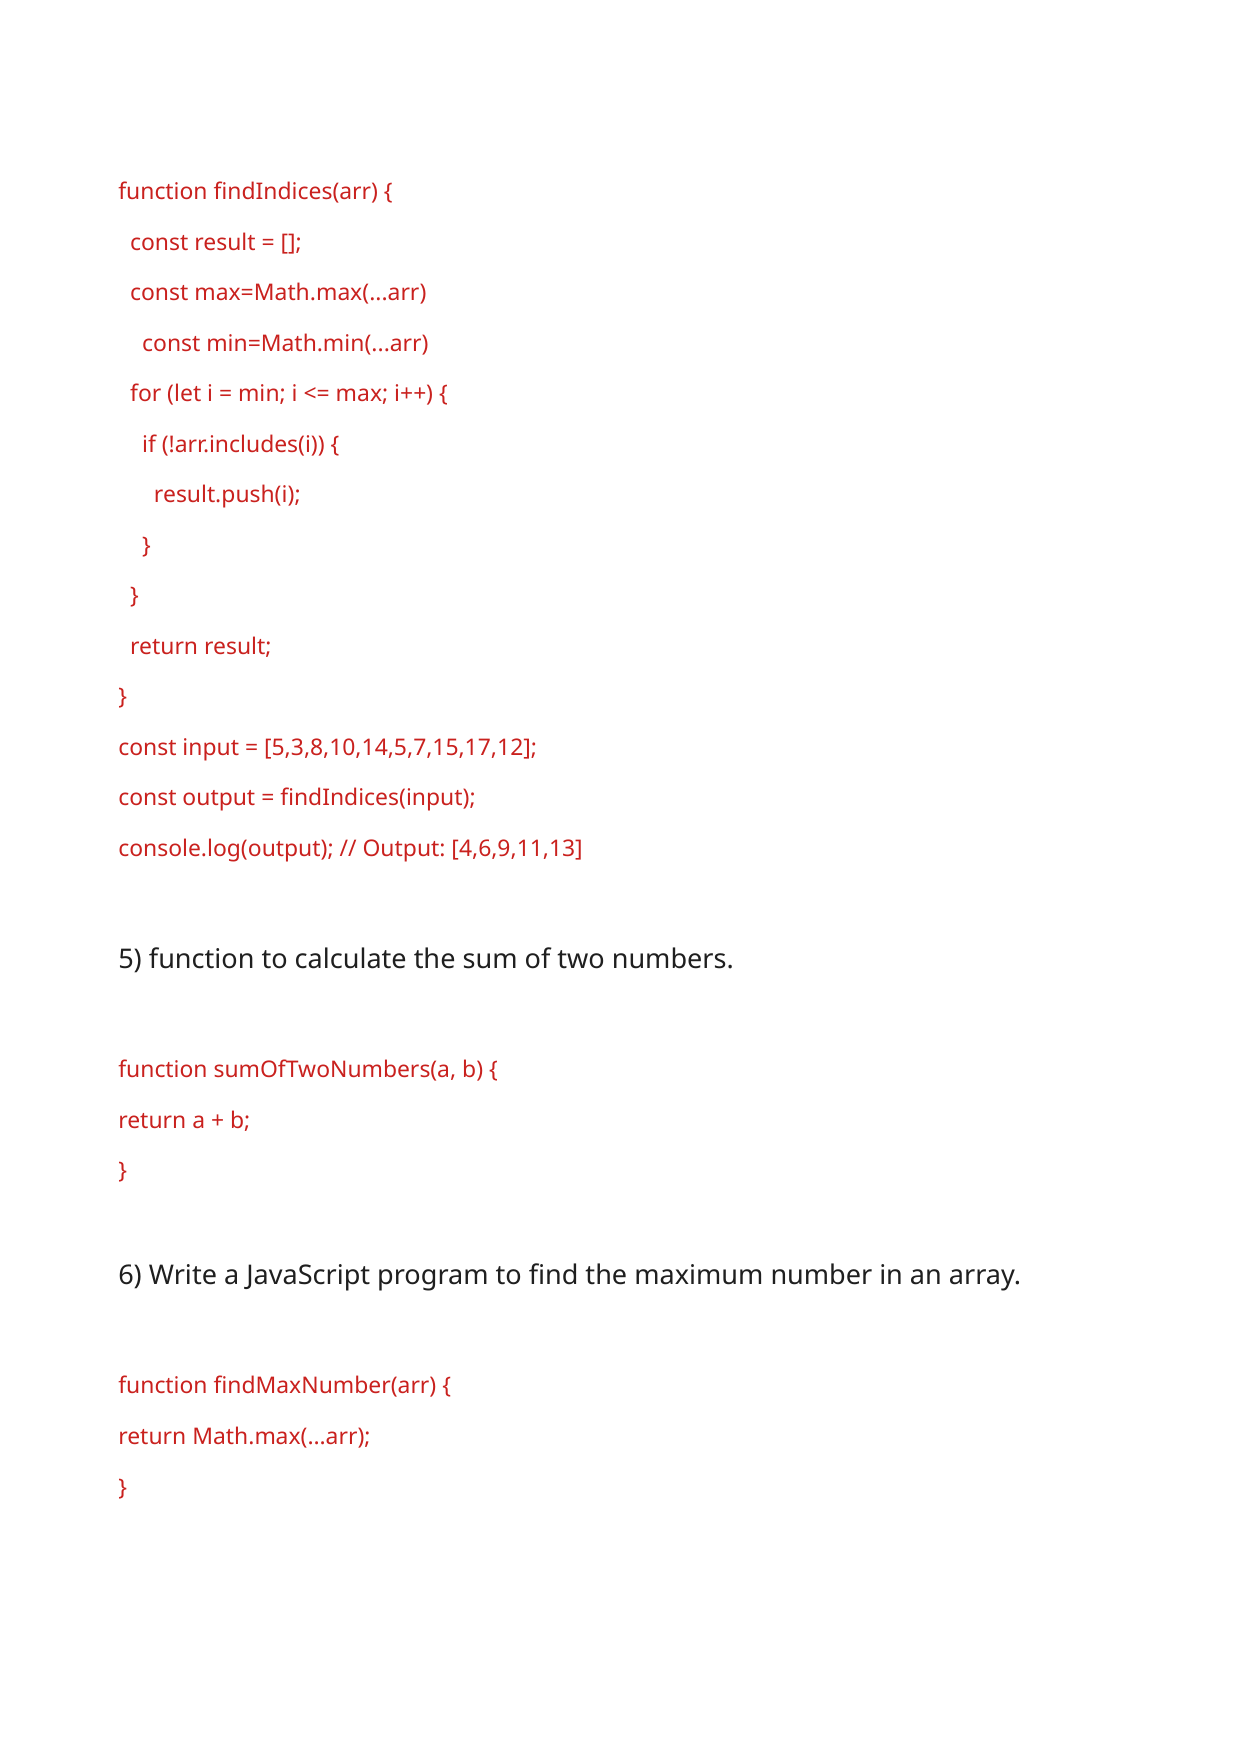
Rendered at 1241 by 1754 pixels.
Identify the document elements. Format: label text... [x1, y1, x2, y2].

text function findIndices(arr) { [118, 175, 1122, 206]
text console.log(output); // Output: [4,6,9,11,13] [118, 832, 1122, 863]
text const min=Math.min(...arr) [118, 327, 1122, 358]
text return a + b; [118, 1104, 1122, 1135]
text const output = findIndices(input); [118, 781, 1122, 813]
text return result; [118, 630, 1122, 661]
text } [118, 579, 1122, 611]
text const result = []; [118, 226, 1122, 257]
text const max=Math.max(...arr) [118, 276, 1122, 307]
text return Math.max(…arr); [118, 1420, 1122, 1451]
text 5) function to calculate the sum of two numbers. [118, 939, 1122, 976]
text result.push(i); [118, 478, 1122, 509]
text const input = [5,3,8,10,14,5,7,15,17,12]; [118, 731, 1122, 762]
text } [118, 529, 1122, 560]
text 6) Write a JavaScript program to find the maximum number in an array. [118, 1255, 1122, 1292]
text } [118, 680, 1122, 712]
text if (!arr.includes(i)) { [118, 428, 1122, 459]
text function findMaxNumber(arr) { [118, 1369, 1122, 1401]
text function sumOfTwoNumbers(a, b) { [118, 1053, 1122, 1084]
text for (let i = min; i <= max; i++) { [118, 377, 1122, 408]
text } [118, 1470, 1122, 1502]
text } [118, 1154, 1122, 1186]
